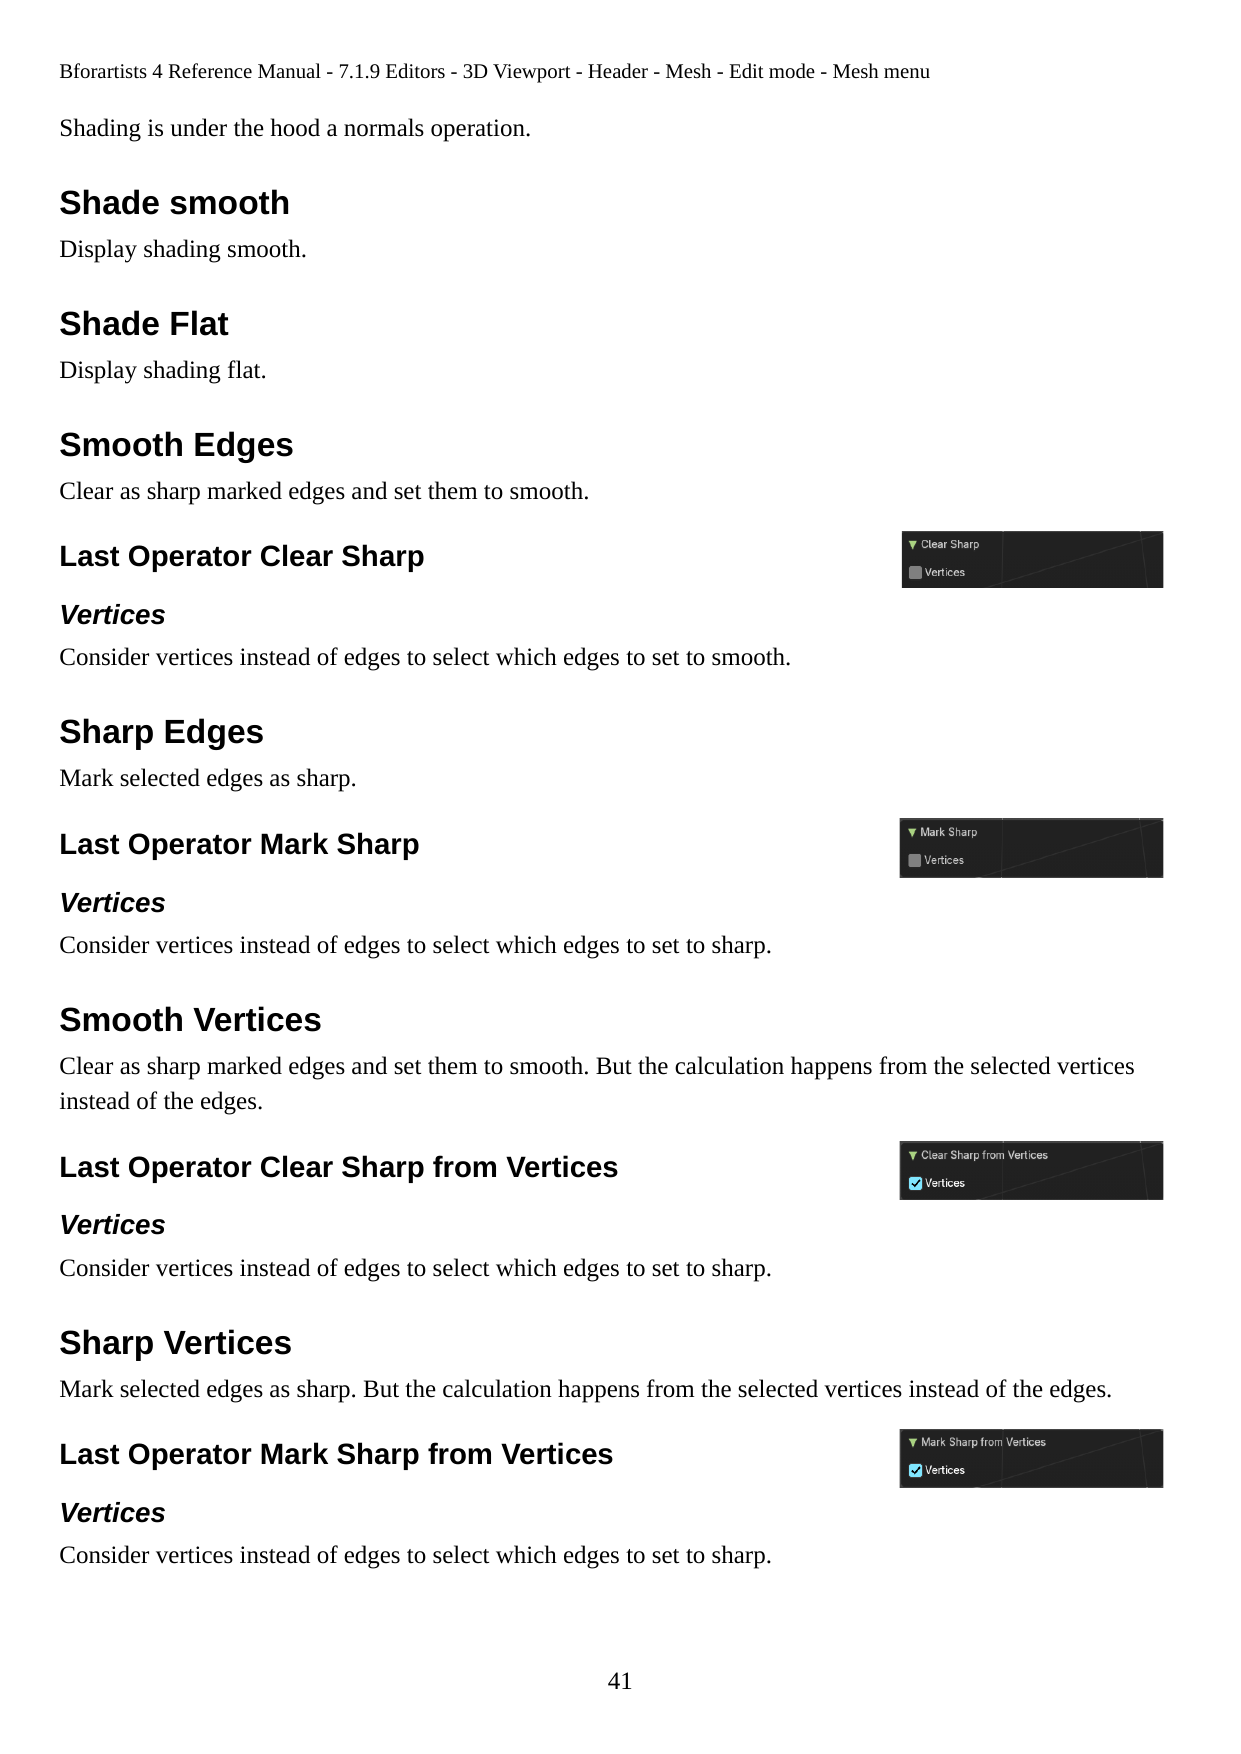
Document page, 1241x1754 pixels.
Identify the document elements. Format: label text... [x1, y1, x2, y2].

text Clear as sharp marked edges and set them to smooth. [59, 476, 1181, 504]
subtitle Shade smooth [59, 182, 1181, 221]
picture [899, 1141, 1164, 1200]
picture [899, 1429, 1164, 1488]
text Mark selected edges as sharp. But the calculation happens from the selected vertices instead of the edges. [59, 1374, 1181, 1402]
subtitle Shade Flat [59, 303, 1181, 342]
text Mark selected edges as sharp. [59, 763, 1181, 792]
text Consider vertices instead of edges to select which edges to set to sharp. [59, 1540, 1181, 1569]
text Clear as sharp marked edges and set them to smooth. But the calculation happens from the selected vertices instead of the edges. [59, 1051, 1181, 1114]
subtitle Last Operator Clear Sharp [59, 539, 901, 573]
subtitle Last Operator Mark Sharp from Vertices [59, 1437, 899, 1471]
subtitle Sharp Edges [59, 712, 1181, 751]
text Consider vertices instead of edges to select which edges to set to sharp. [59, 930, 1181, 959]
subtitle Smooth Vertices [59, 1000, 1181, 1039]
subtitle Smooth Edges [59, 424, 1181, 463]
subtitle Last Operator Clear Sharp from Vertices [59, 1149, 899, 1183]
picture [899, 818, 1164, 878]
subtitle Vertices [59, 1496, 1181, 1528]
picture [901, 531, 1164, 588]
subtitle [1164, 827, 1181, 861]
text Consider vertices instead of edges to select which edges to set to sharp. [59, 1253, 1181, 1281]
subtitle Sharp Vertices [59, 1322, 1181, 1361]
text Display shading smooth. [59, 234, 1181, 262]
subtitle Vertices [59, 1208, 1181, 1240]
text Shading is under the hood a normals operation. [59, 113, 1181, 141]
text Display shading flat. [59, 355, 1181, 383]
subtitle [1164, 539, 1181, 573]
text Consider vertices instead of edges to select which edges to set to smooth. [59, 642, 1181, 671]
subtitle Vertices [59, 598, 1181, 630]
subtitle Vertices [59, 886, 1181, 918]
subtitle Last Operator Mark Sharp [59, 827, 899, 861]
